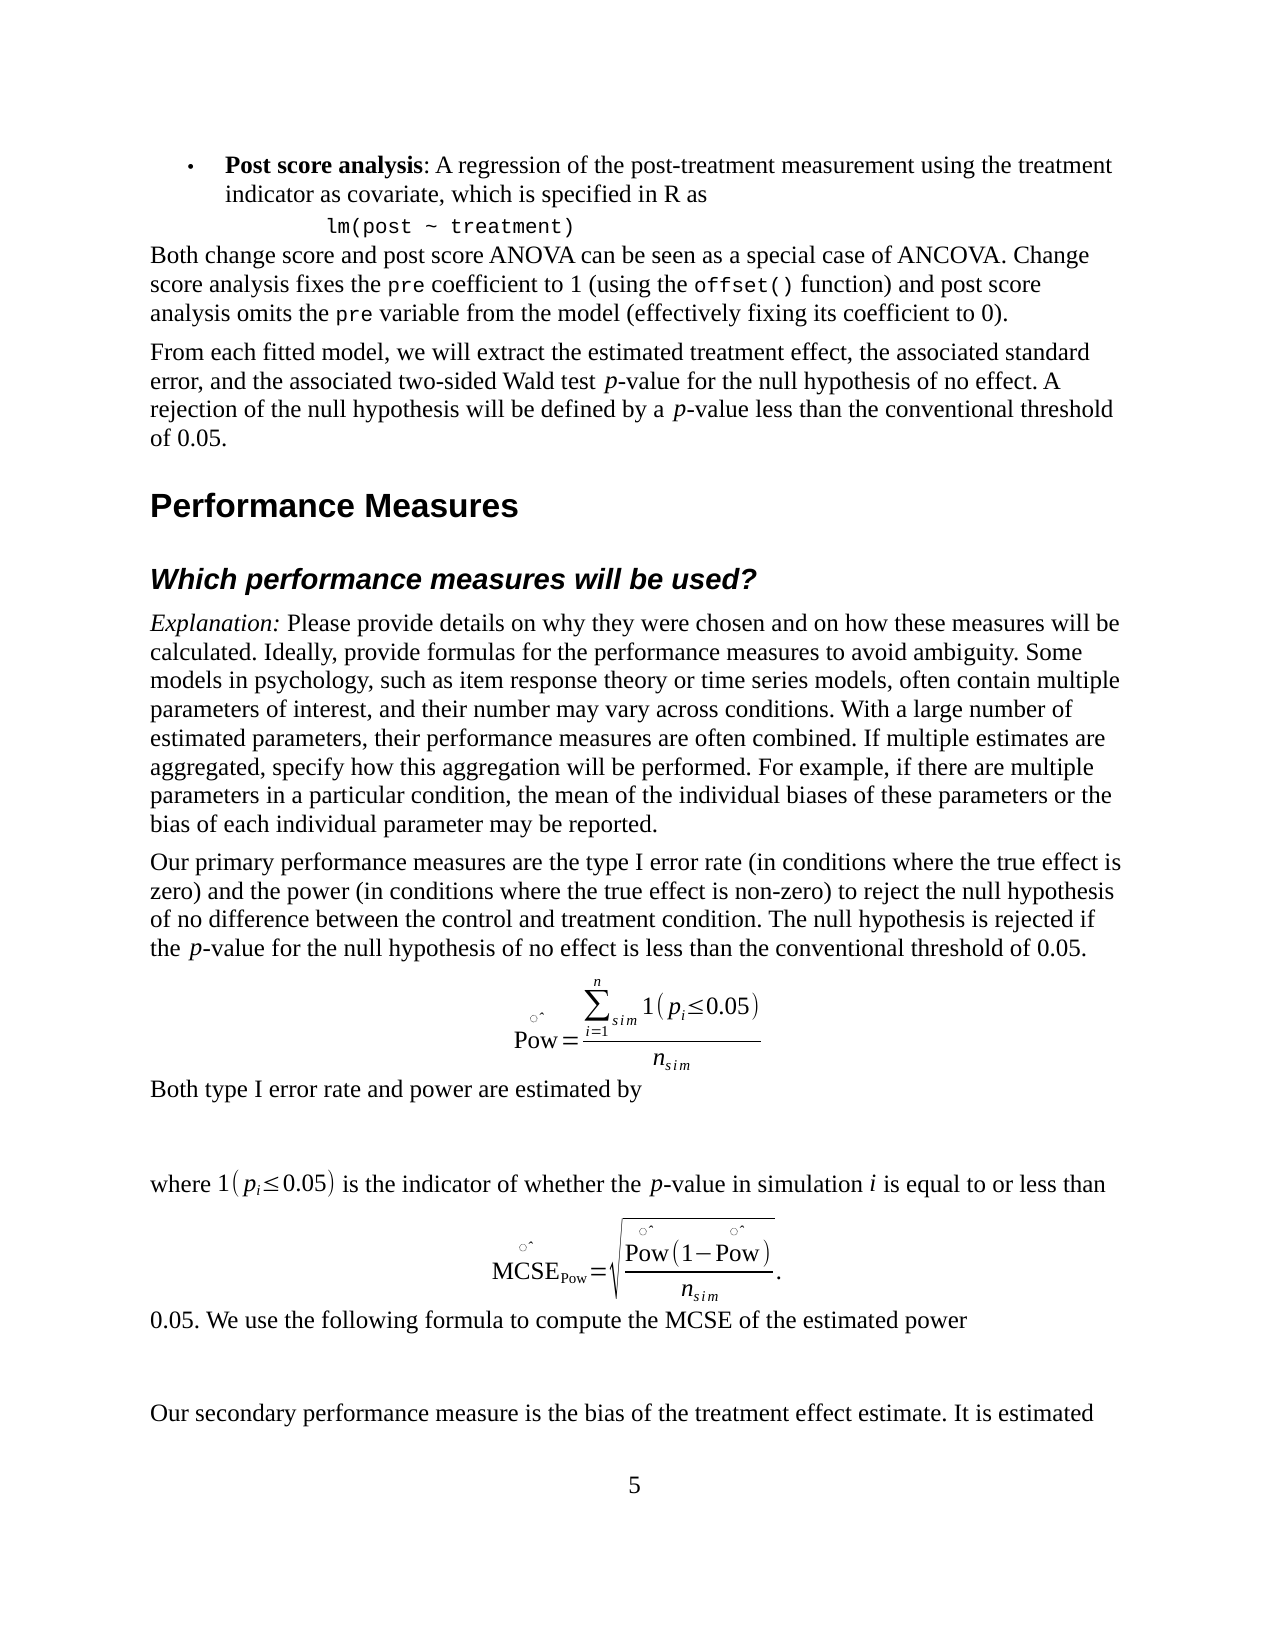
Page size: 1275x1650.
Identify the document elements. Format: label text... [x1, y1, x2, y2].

text Explanation: Please provide details on why they were chosen and on how these measures will be calculated. Ideally, provide formulas for the performance measures to avoid ambiguity. Some models in psychology, such as item response theory or time series models, often contain multiple parameters of interest, and their number may vary across conditions. With a large number of estimated parameters, their performance measures are often combined. If multiple estimates are aggregated, specify how this aggregation will be performed. For example, if there are multiple parameters in a particular condition, the mean of the individual biases of these parameters or the bias of each individual parameter may be reported. [150, 608, 1125, 838]
list Post score analysis: A regression of the post-treatment measurement using the treatment indicator as covariate, which is specified in R as [187, 150, 1125, 207]
subtitle Performance Measures [150, 486, 1125, 524]
subtitle Which performance measures will be used? [150, 562, 1125, 596]
list lm(post ~ treatment) [187, 216, 1125, 240]
text Our primary performance measures are the type I error rate (in conditions where the true effect is zero) and the power (in conditions where the true effect is non-zero) to reject the null hypothesis of no difference between the control and treatment condition. The null hypothesis is rejected if the -value for the null hypothesis of no effect is less than the conventional threshold of 0.05. Both type I error rate and power are estimated by [150, 847, 1125, 1103]
text where is the indicator of whether the -value in simulation is equal to or less than 0.05. We use the following formula to compute the MCSE of the estimated power [150, 1168, 1125, 1333]
text Our secondary performance measure is the bias of the treatment effect estimate. It is estimated by [150, 1398, 1125, 1427]
text From each fitted model, we will extract the estimated treatment effect, the associated standard error, and the associated two-sided Wald test -value for the null hypothesis of no effect. A rejection of the null hypothesis will be defined by a -value less than the conventional threshold of 0.05. [150, 337, 1125, 452]
text Both change score and post score ANOVA can be seen as a special case of ANCOVA. Change score analysis fixes the pre coefficient to 1 (using the offset() function) and post score analysis omits the pre variable from the model (effectively fixing its coefficient to 0). [150, 240, 1125, 328]
